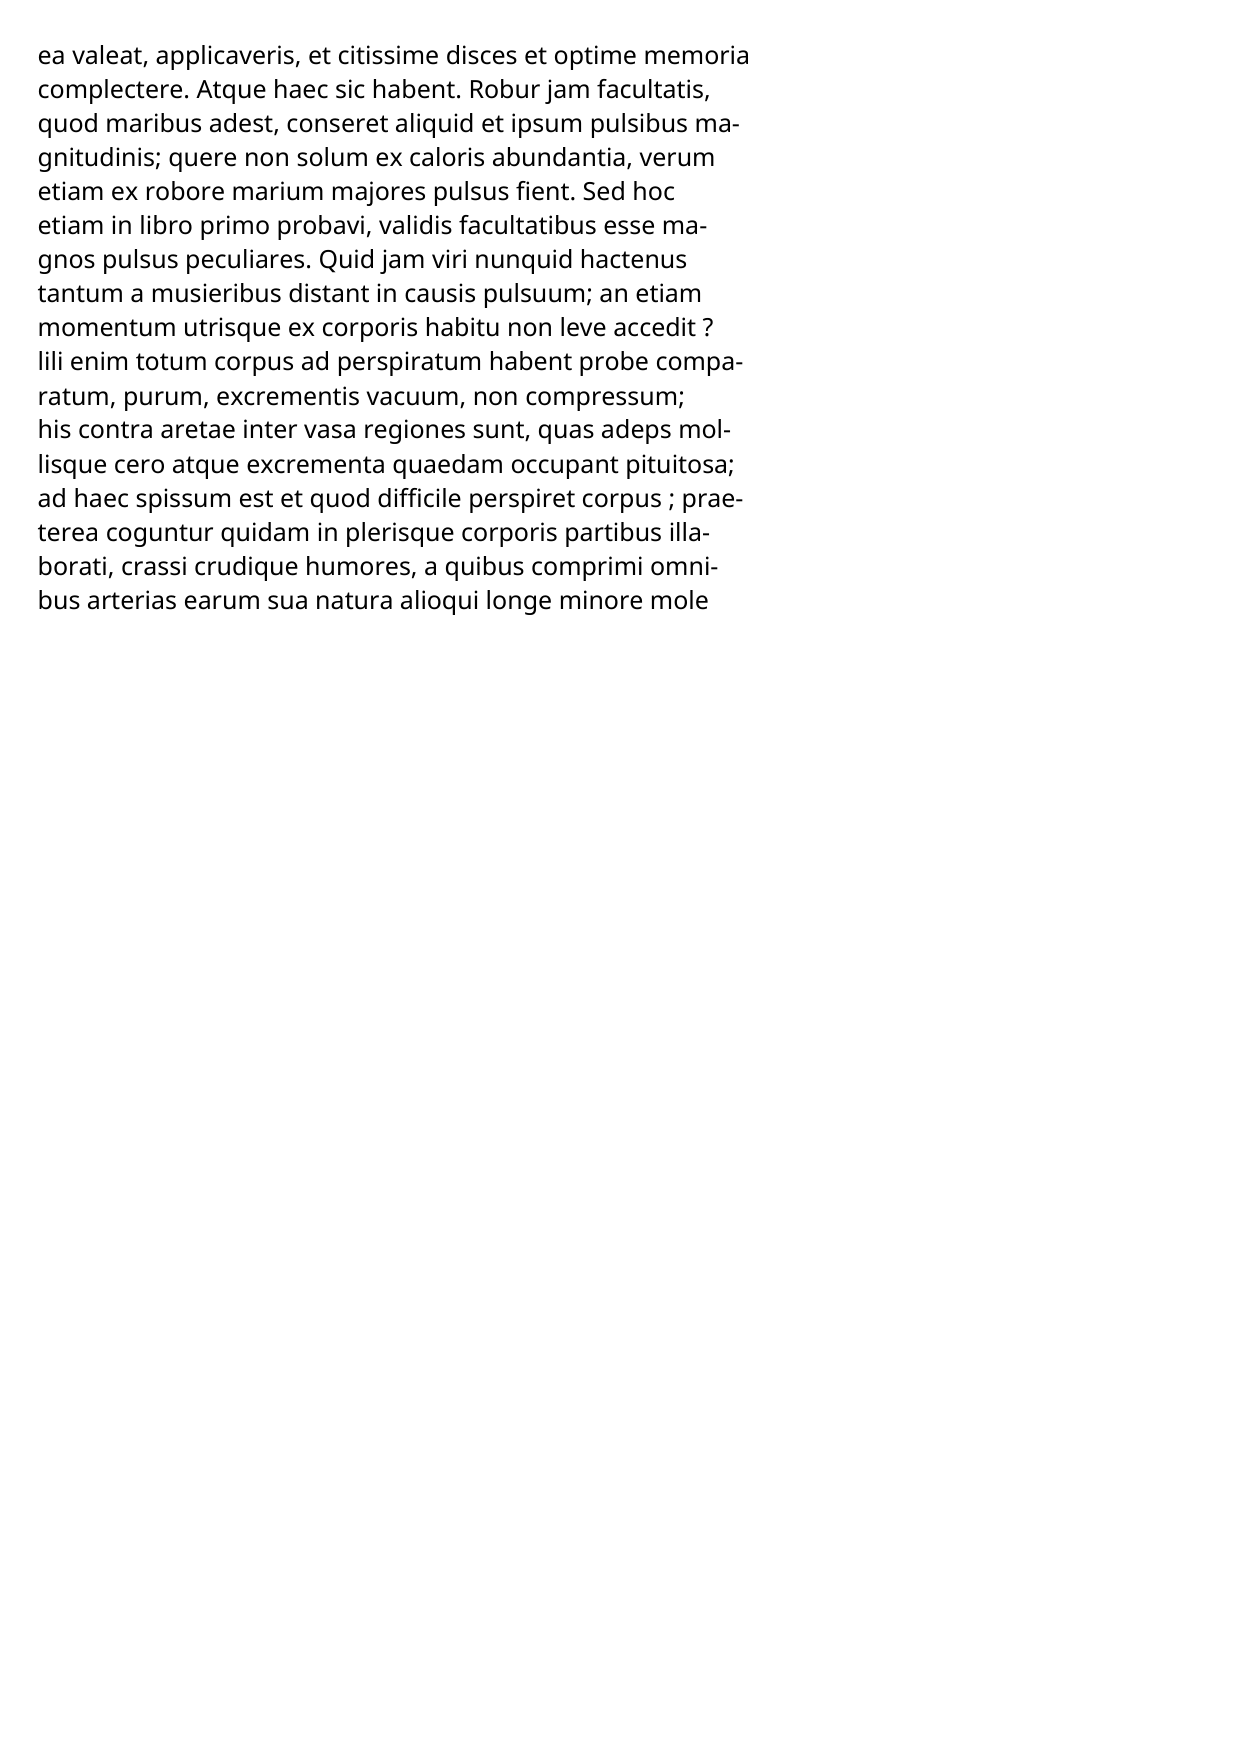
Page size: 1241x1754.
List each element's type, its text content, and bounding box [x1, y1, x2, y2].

text ea valeat, applicaveris, et citissime disces et optime memoria complectere. Atque haec sic habent. Robur jam facultatis, quod maribus adest, conseret aliquid et ipsum pulsibus ma- gnitudinis; quere non solum ex caloris abundantia, verum etiam ex robore marium majores pulsus fient. Sed hoc etiam in libro primo probavi, validis facultatibus esse ma- gnos pulsus peculiares. Quid jam viri nunquid hactenus tantum a musieribus distant in causis pulsuum; an etiam momentum utrisque ex corporis habitu non leve accedit ? lili enim totum corpus ad perspiratum habent probe compa- ratum, purum, excrementis vacuum, non compressum; his contra aretae inter vasa regiones sunt, quas adeps mol- lisque cero atque excrementa quaedam occupant pituitosa; ad haec spissum est et quod difficile perspiret corpus ; prae- terea coguntur quidam in plerisque corporis partibus illa- borati, crassi crudique humores, a quibus comprimi omni- bus arterias earum sua natura alioqui longe minore mole [37, 37, 1203, 617]
